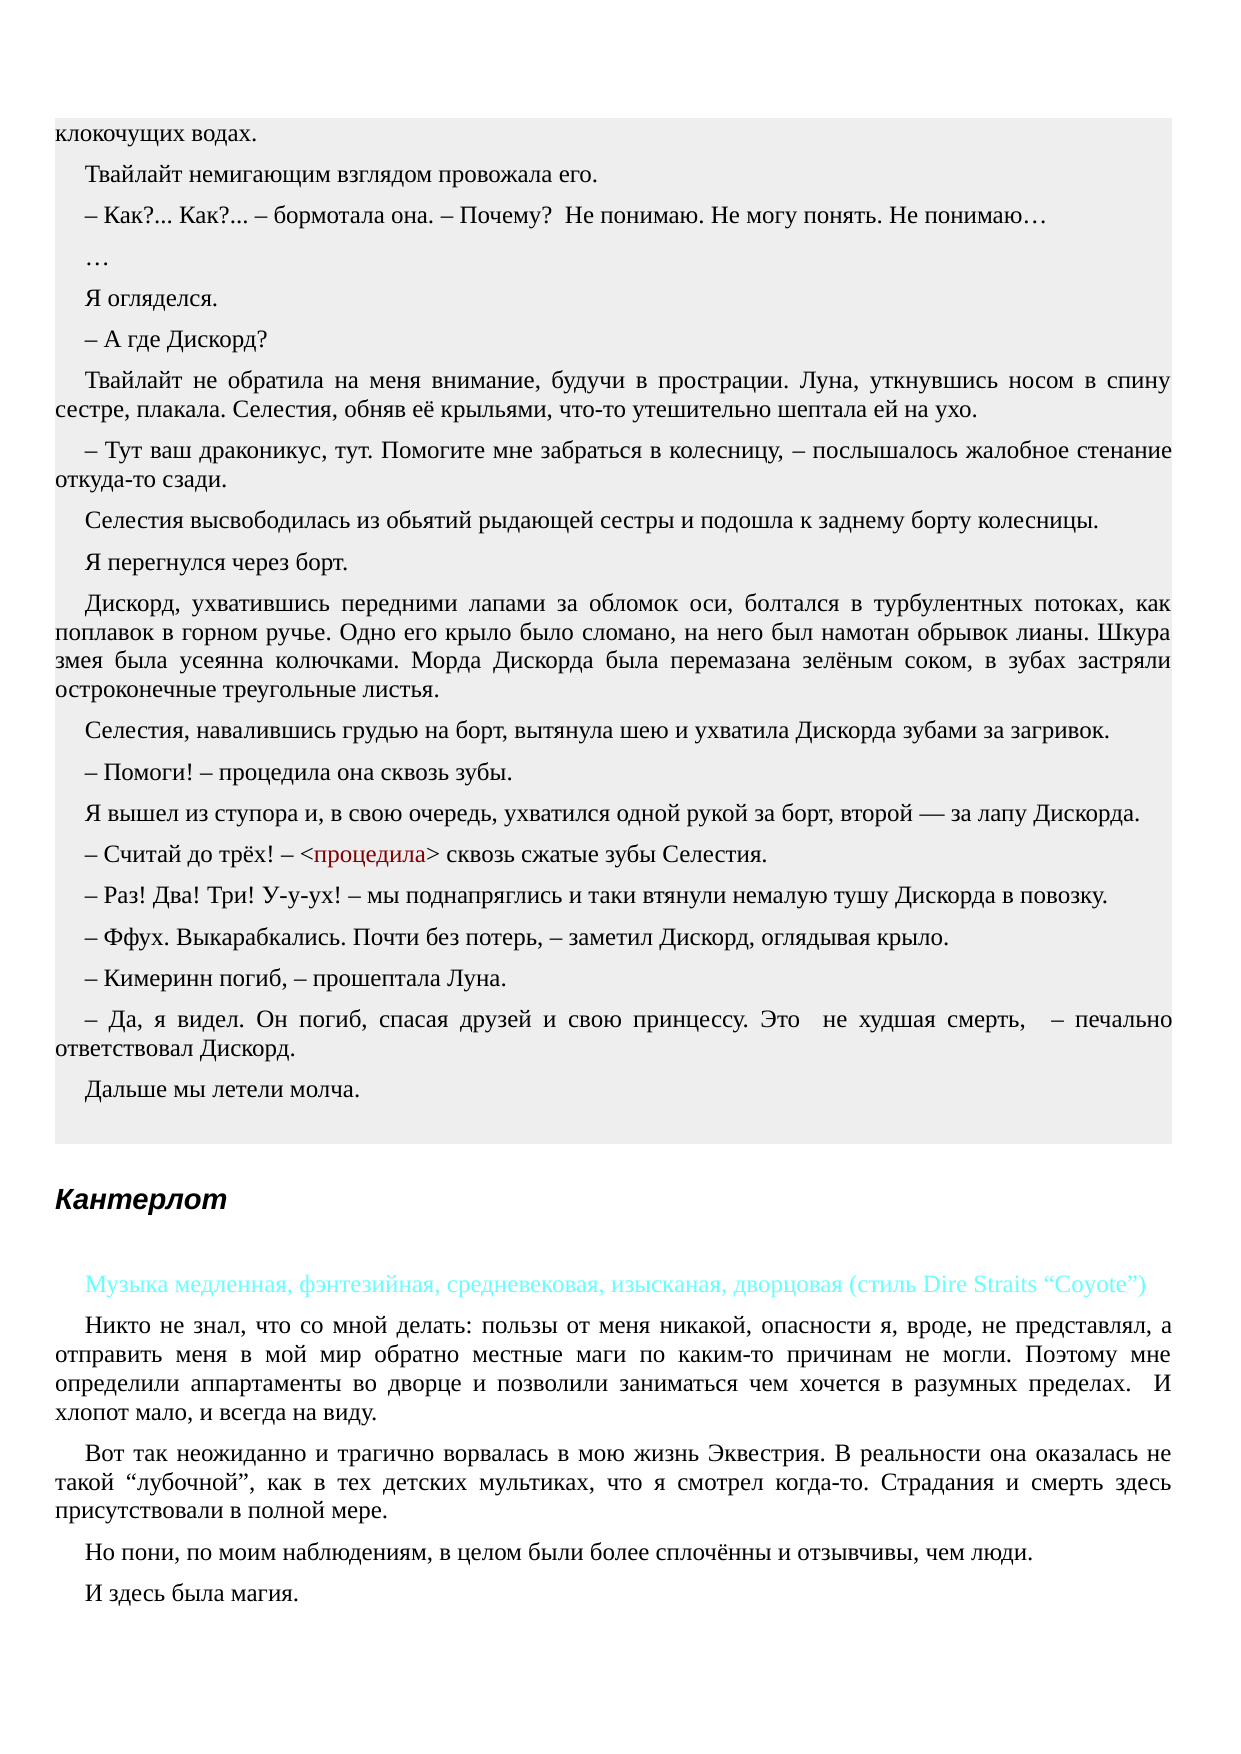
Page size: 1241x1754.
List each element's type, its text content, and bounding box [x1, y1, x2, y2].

subtitle Кантерлот [55, 1182, 1172, 1215]
text – Считай до трёх! – <процедила> сквозь сжатые зубы Селестия. [55, 839, 1172, 868]
text – Как?... Как?... – бормотала она. – Почему? Не понимаю. Не могу понять. Не понимаю… [55, 201, 1172, 229]
text Я перегнулся через борт. [55, 547, 1172, 576]
text Вот так неожиданно и трагично ворвалась в мою жизнь Эквестрия. В реальности она оказалась не такой “лубочной”, как в тех детских мультиках, что я смотрел когда-то. Страдания и смерть здесь присутствовали в полной мере. [55, 1438, 1172, 1524]
text Я огляделся. [55, 283, 1172, 312]
text – Раз! Два! Три! У-у-ух! – мы поднапряглись и таки втянули немалую тушу Дискорда в повозку. [55, 881, 1172, 909]
text Дальше мы летели молча. [55, 1074, 1172, 1103]
text – Тут ваш драконикус, тут. Помогите мне забраться в колесницу, – послышалось жалобное стенание откуда-то сзади. [55, 436, 1172, 493]
text – Да, я видел. Он погиб, спасая друзей и свою принцессу. Это не худшая смерть, – печально ответствовал Дискорд. [55, 1004, 1172, 1062]
text Я вышел из ступора и, в свою очередь, ухватился одной рукой за борт, второй — за лапу Дискорда. [55, 798, 1172, 827]
text – Кимеринн погиб, – прошептала Луна. [55, 963, 1172, 992]
text Никто не знал, что со мной делать: пользы от меня никакой, опасности я, вроде, не представлял, а отправить меня в мой мир обратно местные маги по каким-то причинам не могли. Поэтому мне определили аппартаменты во дворце и позволили заниматься чем хочется в разумных пределах. И хлопот мало, и всегда на виду. [55, 1310, 1172, 1425]
text Но пони, по моим наблюдениям, в целом были более сплочённы и отзывчивы, чем люди. [55, 1537, 1172, 1565]
text Музыка медленная, фэнтезийная, средневековая, изысканая, дворцовая (стиль Dire Straits “Coyote”) [55, 1269, 1172, 1298]
text – Помоги! – процедила она сквозь зубы. [55, 757, 1172, 786]
text И здесь была магия. [55, 1578, 1172, 1607]
text Селестия высвободилась из обьятий рыдающей сестры и подошла к заднему борту колесницы. [55, 506, 1172, 534]
text – А где Дискорд? [55, 324, 1172, 353]
text клокочущих водах. [55, 118, 1172, 147]
text Твайлайт не обратила на меня внимание, будучи в прострации. Луна, уткнувшись носом в спину сестре, плакала. Селестия, обняв её крыльями, что-то утешительно шептала ей на ухо. [55, 366, 1172, 423]
text Дискорд, ухватившись передними лапами за обломок оси, болтался в турбулентных потоках, как поплавок в горном ручье. Одно его крыло было сломано, на него был намотан обрывок лианы. Шкура змея была усеянна колючками. Морда Дискорда была перемазана зелёным соком, в зубах застряли остроконечные треугольные листья. [55, 588, 1172, 703]
text … [55, 242, 1172, 271]
text – Ффух. Выкарабкались. Почти без потерь, – заметил Дискорд, оглядывая крыло. [55, 922, 1172, 951]
text Селестия, навалившись грудью на борт, вытянула шею и ухватила Дискорда зубами за загривок. [55, 716, 1172, 744]
text Твайлайт немигающим взглядом провожала его. [55, 159, 1172, 188]
